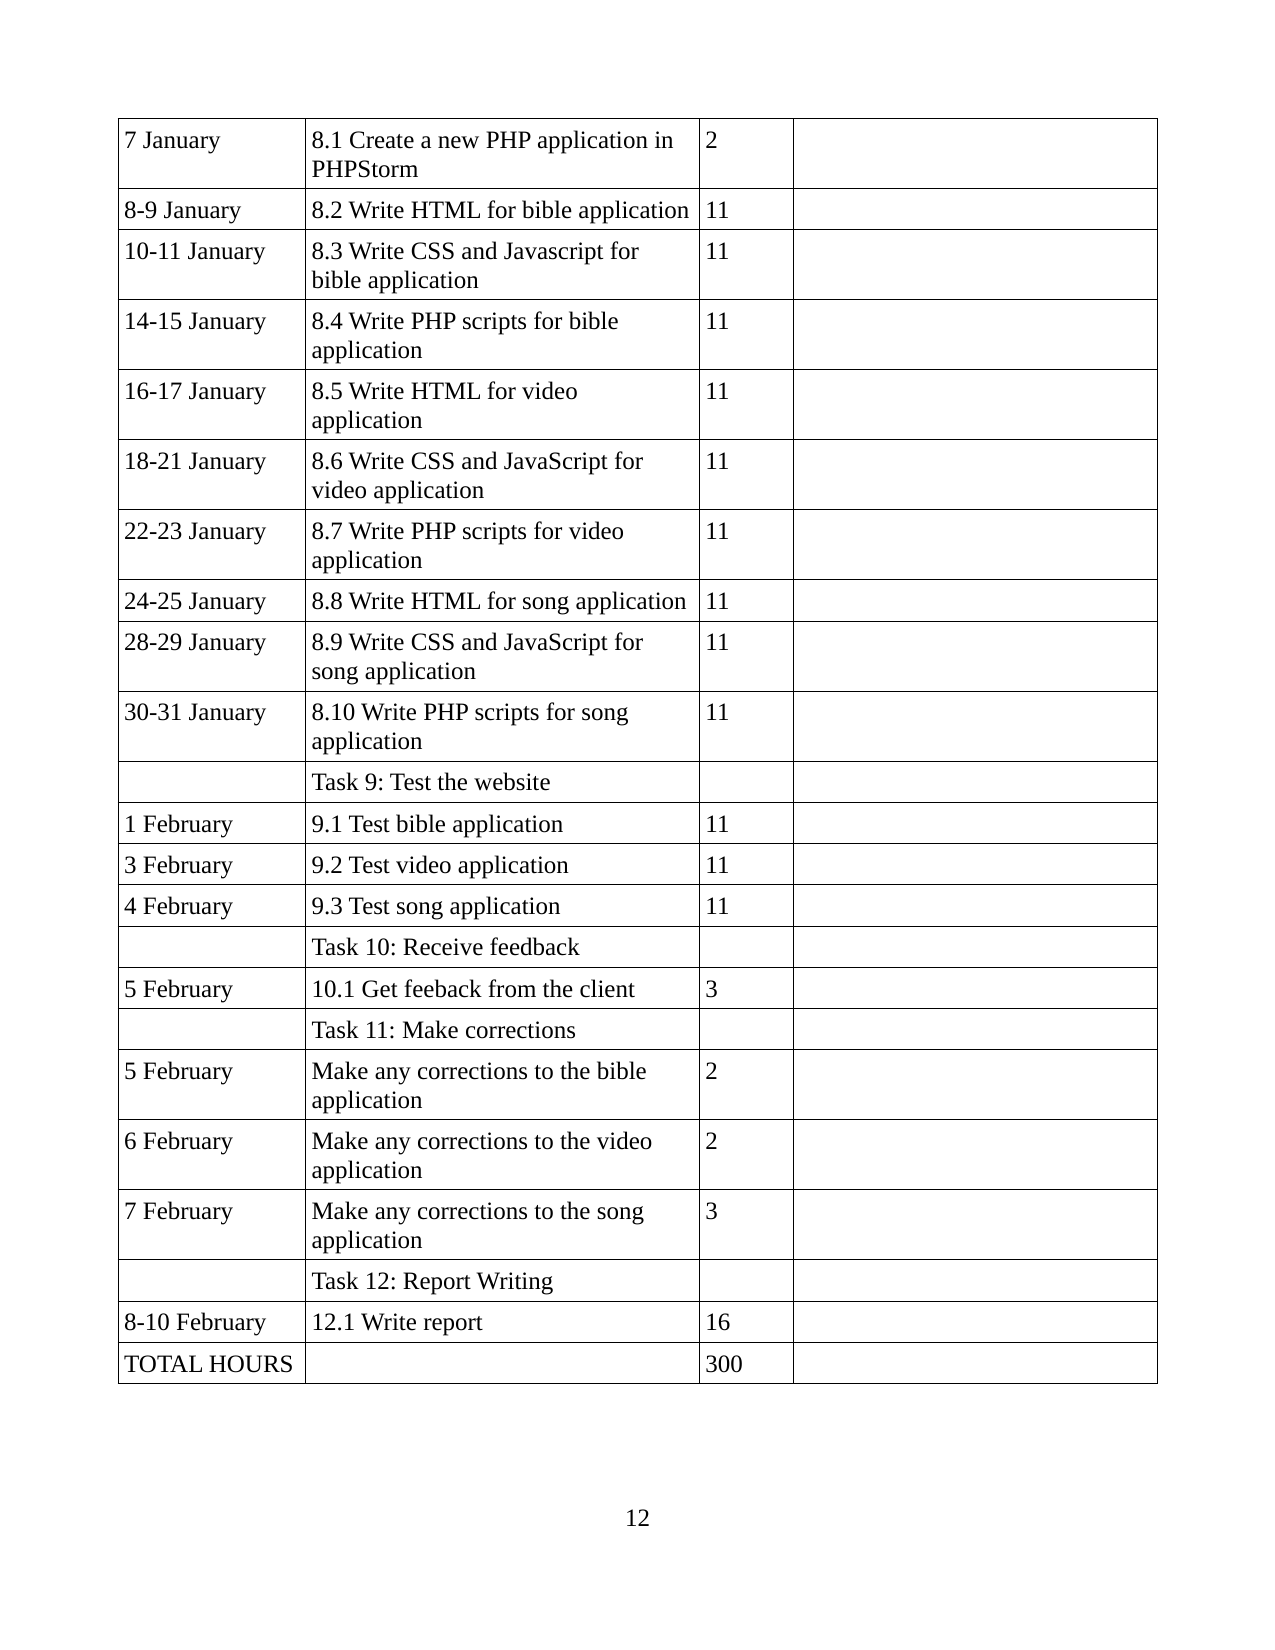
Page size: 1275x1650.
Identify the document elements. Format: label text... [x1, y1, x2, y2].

table_cell [794, 692, 1157, 761]
table_cell 8.3 Write CSS and Javascript for bible application [306, 230, 699, 299]
table_cell 11 [700, 885, 793, 926]
table_cell 11 [700, 803, 793, 843]
table_cell 300 [700, 1343, 793, 1383]
table_cell Task 9: Test the website [306, 762, 699, 802]
table_cell [119, 1260, 305, 1301]
table_cell 5 February [119, 968, 305, 1008]
table_cell [794, 968, 1157, 1008]
table_cell [794, 370, 1157, 439]
table_cell 11 [700, 844, 793, 884]
table_cell 8.9 Write CSS and JavaScript for song application [306, 622, 699, 691]
table_cell 11 [700, 300, 793, 369]
table_cell [794, 230, 1157, 299]
table_cell 3 [700, 968, 793, 1008]
table_cell 28-29 January [119, 622, 305, 691]
table_cell 7 January [119, 119, 305, 188]
table_cell [700, 762, 793, 802]
table_cell 2 [700, 1050, 793, 1119]
table_cell 11 [700, 692, 793, 761]
table_cell 24-25 January [119, 580, 305, 621]
table_cell 8.5 Write HTML for video application [306, 370, 699, 439]
table_cell [794, 119, 1157, 188]
table_cell 30-31 January [119, 692, 305, 761]
table_cell 8-9 January [119, 189, 305, 229]
table_cell [794, 803, 1157, 843]
table_cell [794, 1302, 1157, 1342]
table_cell 5 February [119, 1050, 305, 1119]
table_cell [794, 762, 1157, 802]
table_cell [794, 300, 1157, 369]
table_cell [794, 510, 1157, 579]
table_cell 9.1 Test bible application [306, 803, 699, 843]
table_cell [794, 440, 1157, 509]
table_cell 9.2 Test video application [306, 844, 699, 884]
table_cell [700, 1260, 793, 1301]
table_cell 11 [700, 510, 793, 579]
table_cell 2 [700, 1120, 793, 1189]
table_cell [794, 1343, 1157, 1383]
table_cell Task 12: Report Writing [306, 1260, 699, 1301]
table_cell [794, 580, 1157, 621]
table_cell 3 February [119, 844, 305, 884]
table_cell 11 [700, 370, 793, 439]
table_cell [794, 1190, 1157, 1259]
table_cell 8-10 February [119, 1302, 305, 1342]
table_cell 11 [700, 189, 793, 229]
table_cell TOTAL HOURS [119, 1343, 305, 1383]
table_cell Task 10: Receive feedback [306, 927, 699, 967]
table_cell 12.1 Write report [306, 1302, 699, 1342]
table_cell [700, 927, 793, 967]
table_cell [306, 1343, 699, 1383]
table_cell 8.10 Write PHP scripts for song application [306, 692, 699, 761]
table_cell 8.6 Write CSS and JavaScript for video application [306, 440, 699, 509]
table_cell 8.1 Create a new PHP application in PHPStorm [306, 119, 699, 188]
table_cell Task 11: Make corrections [306, 1009, 699, 1049]
table_cell [794, 622, 1157, 691]
table_cell 11 [700, 440, 793, 509]
table_cell 4 February [119, 885, 305, 926]
table_cell [794, 189, 1157, 229]
table_cell Make any corrections to the song application [306, 1190, 699, 1259]
table_cell [794, 844, 1157, 884]
table_cell 8.2 Write HTML for bible application [306, 189, 699, 229]
table_cell 8.4 Write PHP scripts for bible application [306, 300, 699, 369]
table_cell 10-11 January [119, 230, 305, 299]
table_cell 11 [700, 580, 793, 621]
table_cell 18-21 January [119, 440, 305, 509]
table_cell 11 [700, 230, 793, 299]
table_cell 10.1 Get feeback from the client [306, 968, 699, 1008]
table_cell 16-17 January [119, 370, 305, 439]
table_cell 14-15 January [119, 300, 305, 369]
table_cell 11 [700, 622, 793, 691]
table_cell 8.7 Write PHP scripts for video application [306, 510, 699, 579]
table_cell Make any corrections to the bible application [306, 1050, 699, 1119]
table_cell 1 February [119, 803, 305, 843]
table_cell [794, 1260, 1157, 1301]
table_cell [794, 927, 1157, 967]
table_cell 3 [700, 1190, 793, 1259]
table_cell [700, 1009, 793, 1049]
table_cell [794, 885, 1157, 926]
table_cell 22-23 January [119, 510, 305, 579]
table_cell 8.8 Write HTML for song application [306, 580, 699, 621]
table_cell [119, 762, 305, 802]
table_cell [119, 1009, 305, 1049]
table_cell [794, 1009, 1157, 1049]
table_cell Make any corrections to the video application [306, 1120, 699, 1189]
table_cell [794, 1120, 1157, 1189]
table_cell [794, 1050, 1157, 1119]
table_cell [119, 927, 305, 967]
table_cell 7 February [119, 1190, 305, 1259]
table_cell 6 February [119, 1120, 305, 1189]
table_cell 9.3 Test song application [306, 885, 699, 926]
table_cell 2 [700, 119, 793, 188]
table_cell 16 [700, 1302, 793, 1342]
